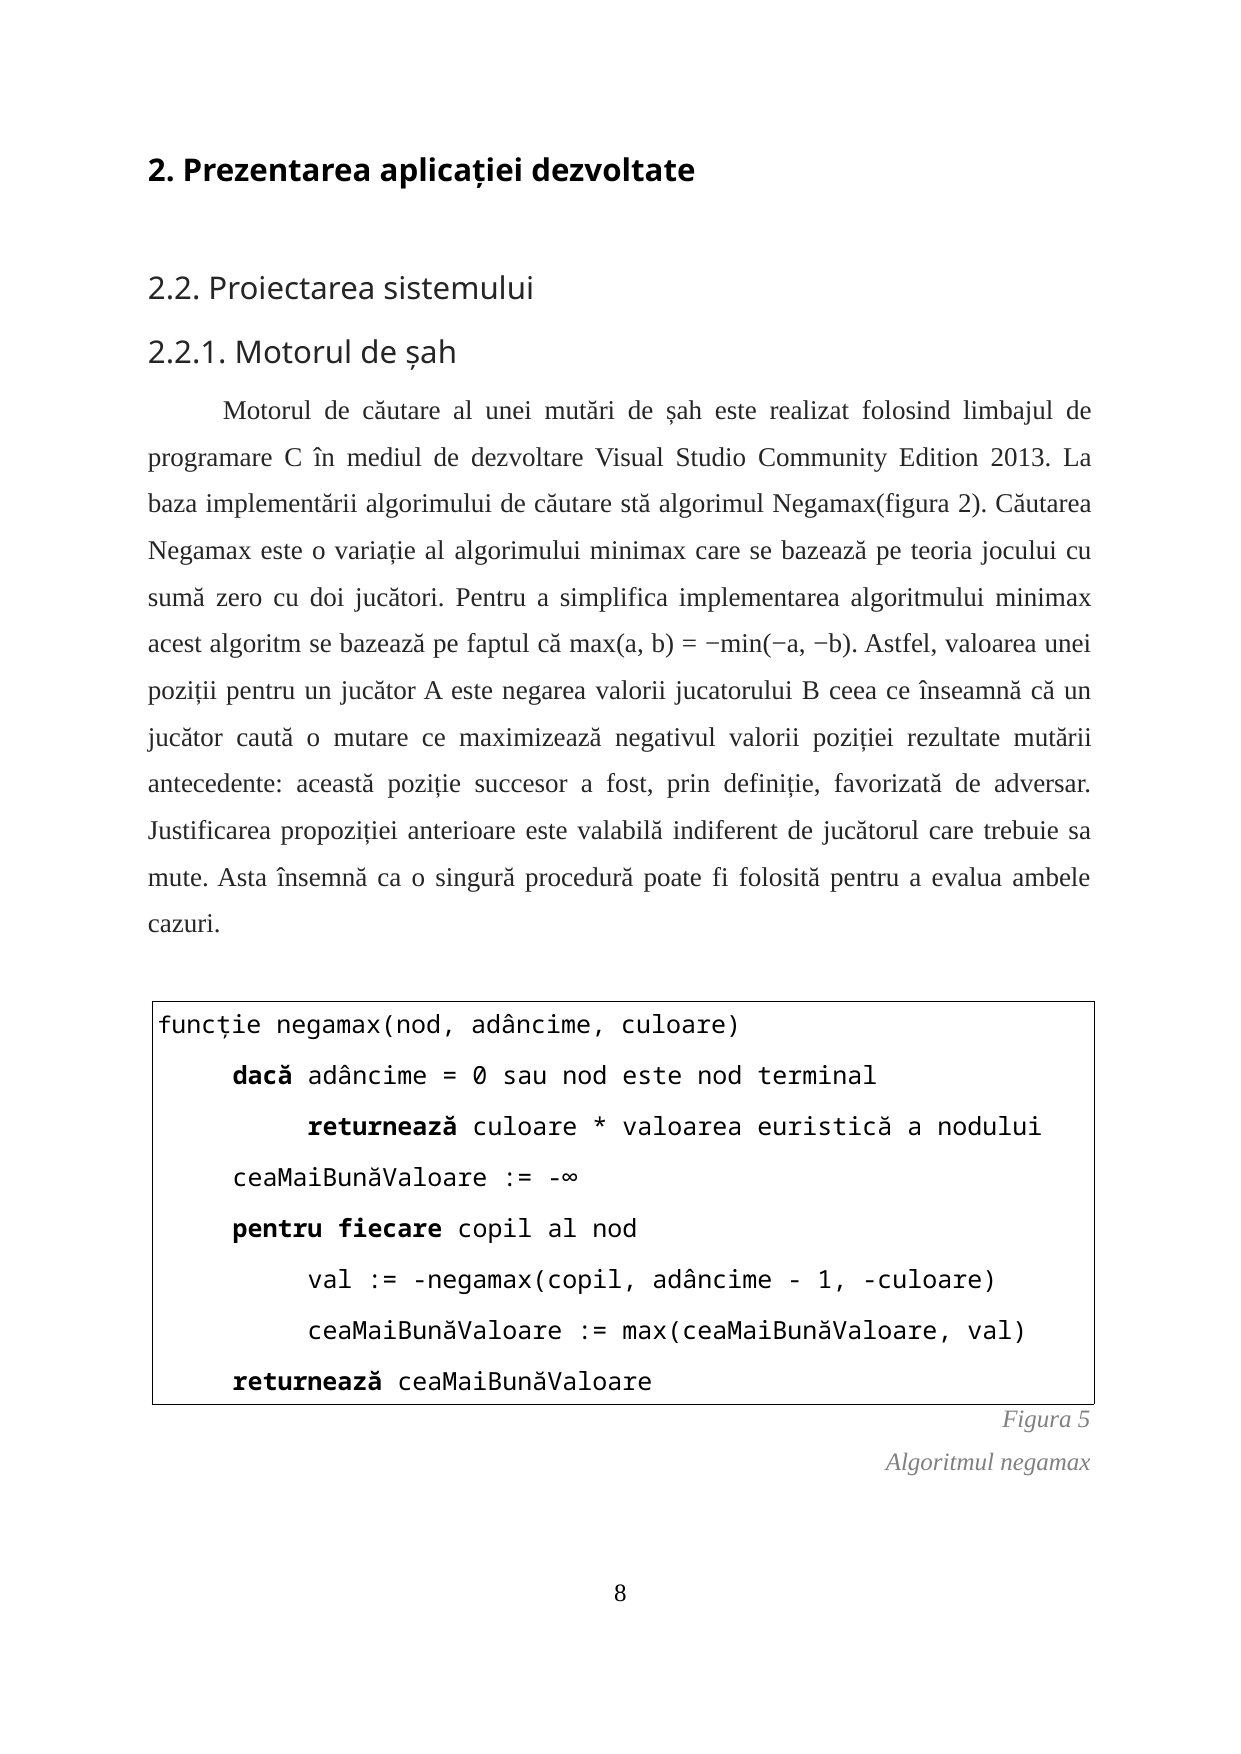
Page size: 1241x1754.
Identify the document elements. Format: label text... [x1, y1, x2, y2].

text 2.2. Proiectarea sistemului [148, 266, 1093, 309]
text Algoritmul negamax [148, 1447, 1093, 1476]
text Figura 5 [148, 1404, 1093, 1432]
table_header funcție negamax(nod, adâncime, culoare) dacă adâncime = 0 sau nod este nod terminal returnează culoare * valoarea euristică a nodului ceaMaiBunăValoare := -∞ pentru fiecare copil al nod val := -negamax(copil, adâncime - 1, -culoare) ceaMaiBunăValoare := max(ceaMaiBunăValoare, val) returnează ceaMaiBunăValoare [153, 1002, 1094, 1404]
text Motorul de căutare al unei mutări de șah este realizat folosind limbajul de programare C în mediul de dezvoltare Visual Studio Community Edition 2013. La baza implementării algorimului de căutare stă algorimul Negamax(figura 2). Căutarea Negamax este o variație al algorimului minimax care se bazează pe teoria jocului cu sumă zero cu doi jucători. Pentru a simplifica implementarea algoritmului minimax acest algoritm se bazează pe faptul că max(a, b) = −min(−a, −b). Astfel, valoarea unei poziții pentru un jucător A este negarea valorii jucatorului B ceea ce înseamnă că un jucător caută o mutare ce maximizează negativul valorii poziției rezultate mutării antecedente: această poziție succesor a fost, prin definiție, favorizată de adversar. Justificarea propoziției anterioare este valabilă indiferent de jucătorul care trebuie sa mute. Asta însemnă ca o singură procedură poate fi folosită pentru a evalua ambele cazuri. [148, 394, 1093, 938]
text 2.2.1. Motorul de șah [148, 330, 1093, 373]
